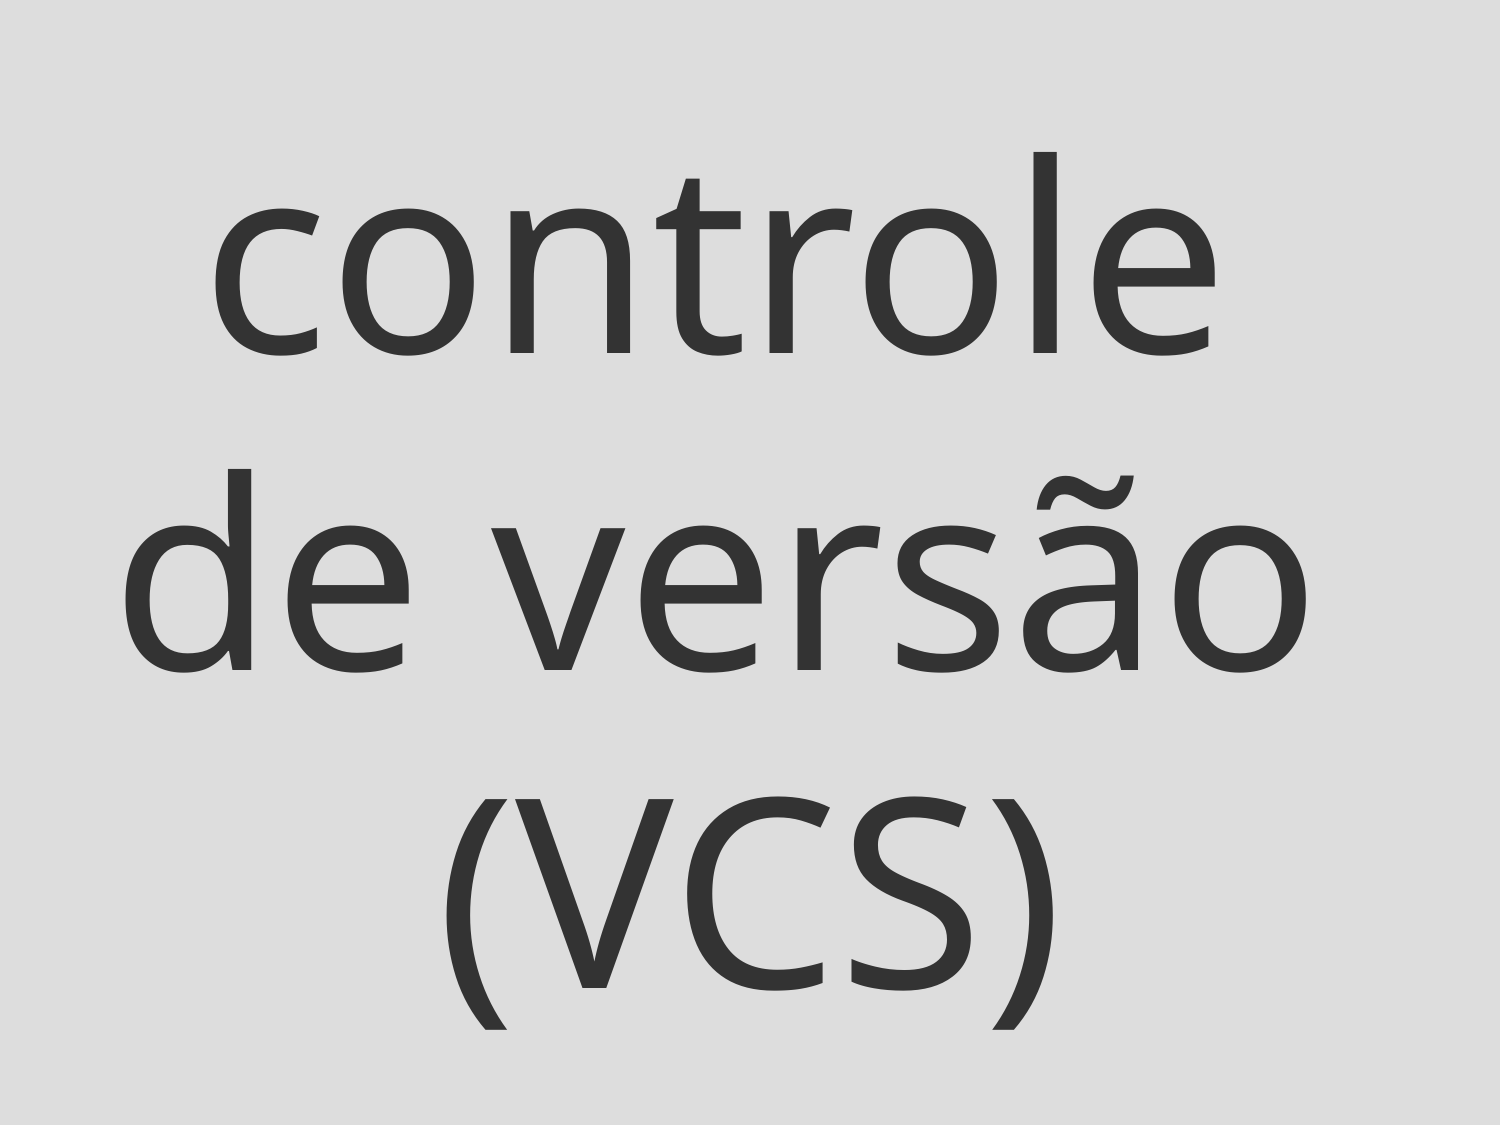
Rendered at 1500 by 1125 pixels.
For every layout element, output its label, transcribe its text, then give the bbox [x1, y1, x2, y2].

title controle de versão (VCS) [75, 75, 1425, 1051]
